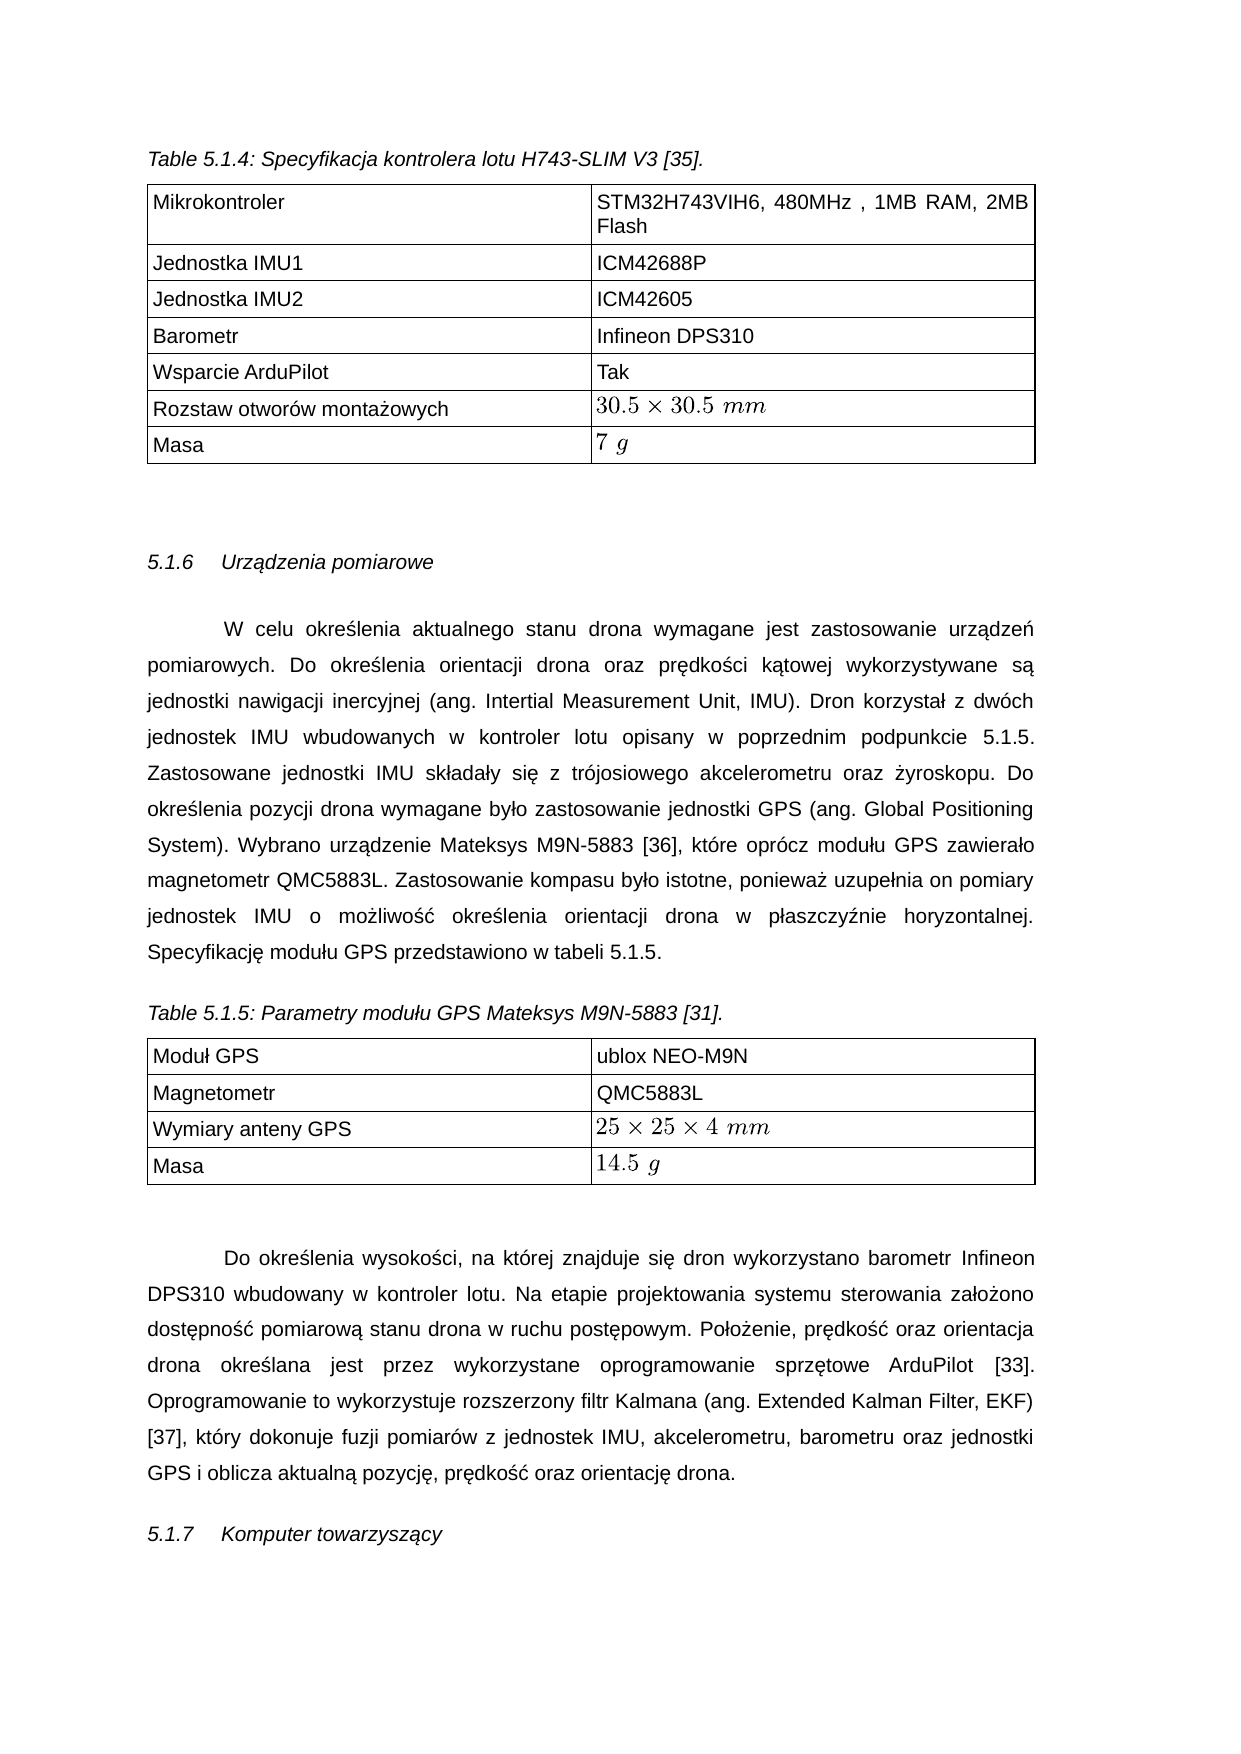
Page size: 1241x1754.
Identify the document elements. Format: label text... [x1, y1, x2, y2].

text Table 5.1.5: Parametry modułu GPS Mateksys M9N-5883 [31]. [147, 1001, 1035, 1025]
table_cell [592, 1148, 1034, 1183]
table_cell [592, 1112, 1034, 1147]
table_cell Wsparcie ArduPilot [148, 354, 591, 390]
table_cell Wymiary anteny GPS [148, 1112, 591, 1147]
table_header Mikrokontroler [148, 185, 591, 244]
text W celu określenia aktualnego stanu drona wymagane jest zastosowanie urządzeń pomiarowych. Do określenia orientacji drona oraz prędkości kątowej wykorzystywane są jednostki nawigacji inercyjnej (ang. Intertial Measurement Unit, IMU). Dron korzystał z dwóch jednostek IMU wbudowanych w kontroler lotu opisany w poprzednim podpunkcie 5.1.5. Zastosowane jednostki IMU składały się z trójosiowego akcelerometru oraz żyroskopu. Do określenia pozycji drona wymagane było zastosowanie jednostki GPS (ang. Global Positioning System). Wybrano urządzenie Mateksys M9N-5883 [36], które oprócz modułu GPS zawierało magnetometr QMC5883L. Zastosowanie kompasu było istotne, ponieważ uzupełnia on pomiary jednostek IMU o możliwość określenia orientacji drona w płaszczyźnie horyzontalnej. Specyfikację modułu GPS przedstawiono w tabeli 5.1.5. [147, 617, 1035, 964]
table_header ublox NEO-M9N [592, 1039, 1034, 1074]
text Do określenia wysokości, na której znajduje się dron wykorzystano barometr Infineon DPS310 wbudowany w kontroler lotu. Na etapie projektowania systemu sterowania założono dostępność pomiarową stanu drona w ruchu postępowym. Położenie, prędkość oraz orientacja drona określana jest przez wykorzystane oprogramowanie sprzętowe ArduPilot [33]. Oprogramowanie to wykorzystuje rozszerzony filtr Kalmana (ang. Extended Kalman Filter, EKF) [37], który dokonuje fuzji pomiarów z jednostek IMU, akcelerometru, barometru oraz jednostki GPS i oblicza aktualną pozycję, prędkość oraz orientację drona. [147, 1245, 1035, 1485]
table_cell [592, 391, 1034, 426]
subtitle Urządzenia pomiarowe [147, 549, 1035, 573]
table_cell Masa [148, 1148, 591, 1183]
table_cell Rozstaw otworów montażowych [148, 391, 591, 426]
table_cell Masa [148, 427, 591, 463]
table_cell Jednostka IMU1 [148, 245, 591, 280]
table_cell QMC5883L [592, 1075, 1034, 1111]
table_cell ICM42605 [592, 281, 1034, 317]
table_header Moduł GPS [148, 1039, 591, 1074]
table_cell Jednostka IMU2 [148, 281, 591, 317]
text Table 5.1.4: Specyfikacja kontrolera lotu H743-SLIM V3 [35]. [147, 147, 1035, 171]
table_header STM32H743VIH6, 480MHz , 1MB RAM, 2MB Flash [592, 185, 1034, 244]
subtitle Komputer towarzyszący [147, 1522, 1035, 1546]
table_cell ICM42688P [592, 245, 1034, 280]
table_cell Barometr [148, 318, 591, 353]
table_cell Infineon DPS310 [592, 318, 1034, 353]
table_cell Magnetometr [148, 1075, 591, 1111]
table_cell [592, 427, 1034, 463]
table_cell Tak [592, 354, 1034, 390]
